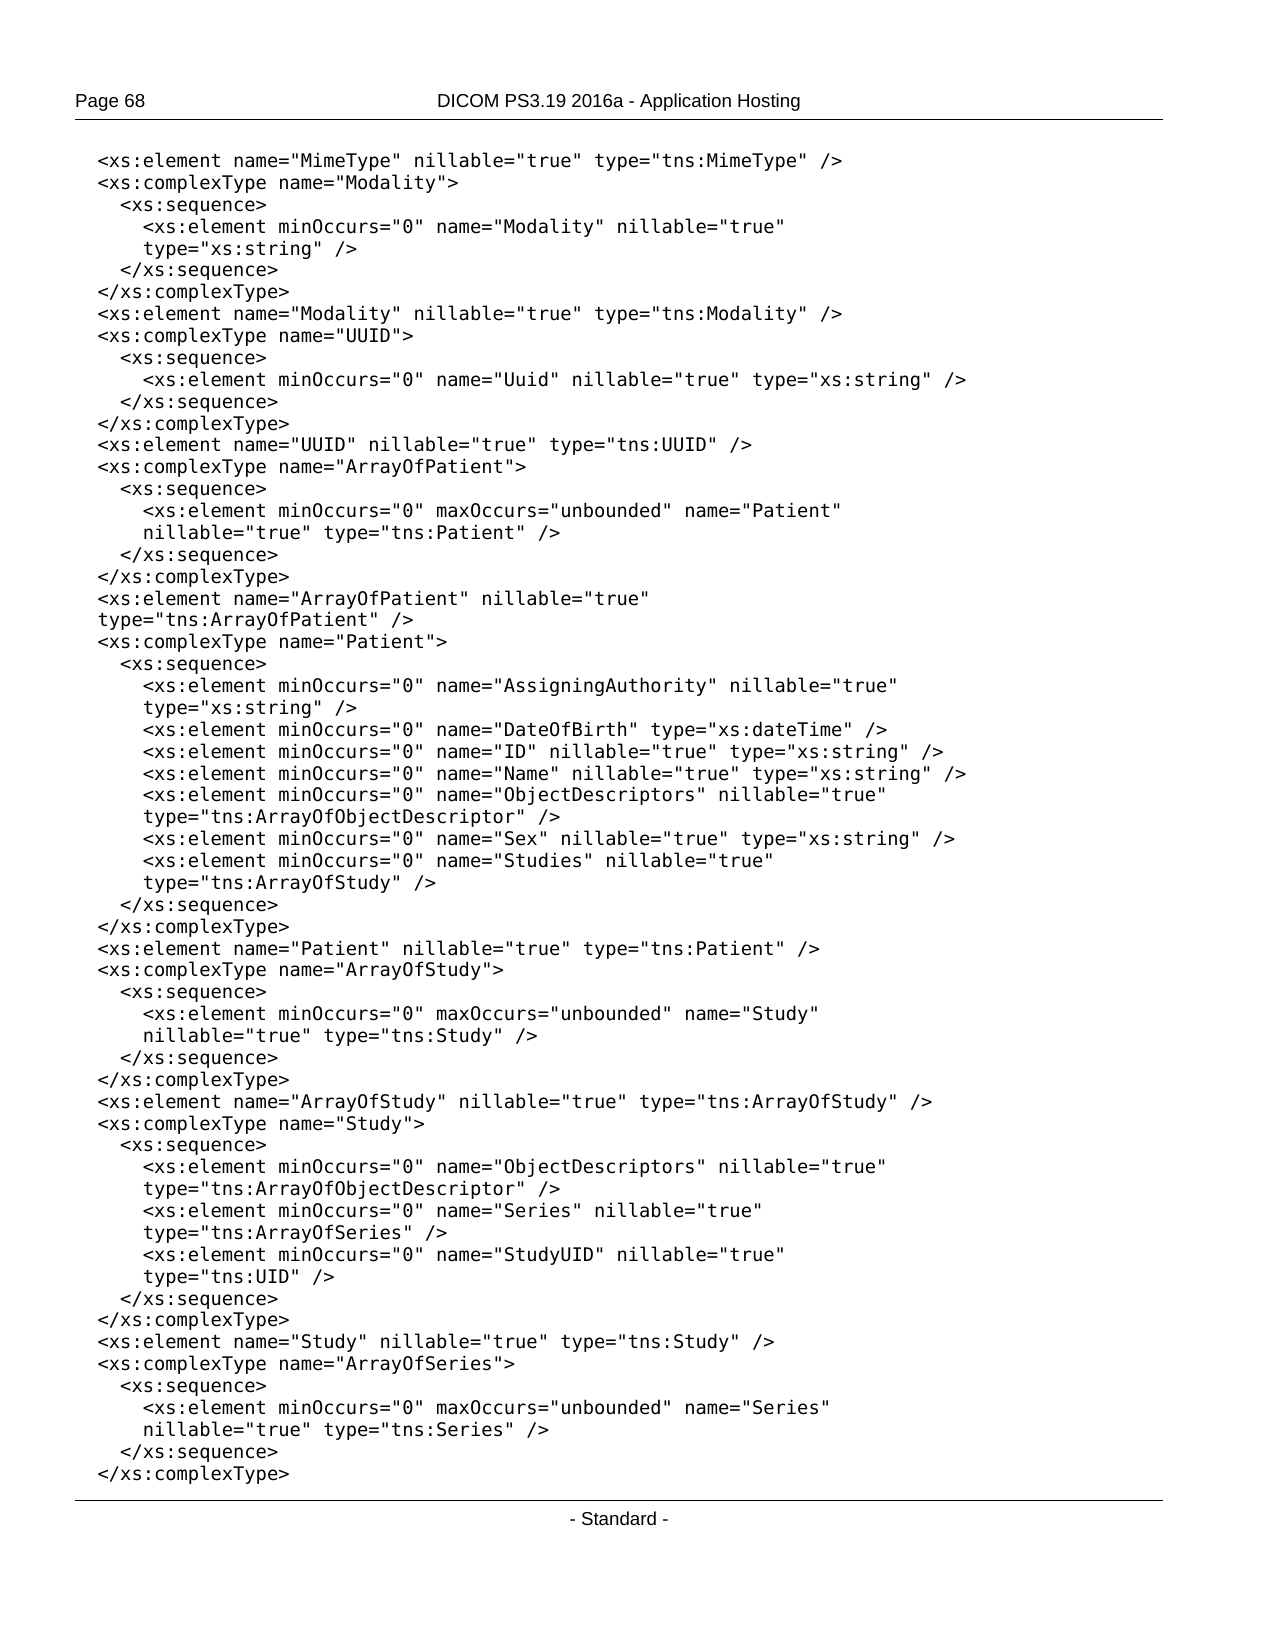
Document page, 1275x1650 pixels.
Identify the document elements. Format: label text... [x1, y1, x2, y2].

text <xs:element name="MimeType" nillable="true" type="tns:MimeType" /> <xs:complexType name="Modality"> <xs:sequence> <xs:element minOccurs="0" name="Modality" nillable="true" type="xs:string" /> </xs:sequence> </xs:complexType> <xs:element name="Modality" nillable="true" type="tns:Modality" /> <xs:complexType name="UUID"> <xs:sequence> <xs:element minOccurs="0" name="Uuid" nillable="true" type="xs:string" /> </xs:sequence> </xs:complexType> <xs:element name="UUID" nillable="true" type="tns:UUID" /> <xs:complexType name="ArrayOfPatient"> <xs:sequence> <xs:element minOccurs="0" maxOccurs="unbounded" name="Patient" nillable="true" type="tns:Patient" /> </xs:sequence> </xs:complexType> <xs:element name="ArrayOfPatient" nillable="true" type="tns:ArrayOfPatient" /> <xs:complexType name="Patient"> <xs:sequence> <xs:element minOccurs="0" name="AssigningAuthority" nillable="true" type="xs:string" /> <xs:element minOccurs="0" name="DateOfBirth" type="xs:dateTime" /> <xs:element minOccurs="0" name="ID" nillable="true" type="xs:string" /> <xs:element minOccurs="0" name="Name" nillable="true" type="xs:string" /> <xs:element minOccurs="0" name="ObjectDescriptors" nillable="true" type="tns:ArrayOfObjectDescriptor" /> <xs:element minOccurs="0" name="Sex" nillable="true" type="xs:string" /> <xs:element minOccurs="0" name="Studies" nillable="true" type="tns:ArrayOfStudy" /> </xs:sequence> </xs:complexType> <xs:element name="Patient" nillable="true" type="tns:Patient" /> <xs:complexType name="ArrayOfStudy"> <xs:sequence> <xs:element minOccurs="0" maxOccurs="unbounded" name="Study" nillable="true" type="tns:Study" /> </xs:sequence> </xs:complexType> <xs:element name="ArrayOfStudy" nillable="true" type="tns:ArrayOfStudy" /> <xs:complexType name="Study"> <xs:sequence> <xs:element minOccurs="0" name="ObjectDescriptors" nillable="true" type="tns:ArrayOfObjectDescriptor" /> <xs:element minOccurs="0" name="Series" nillable="true" type="tns:ArrayOfSeries" /> <xs:element minOccurs="0" name="StudyUID" nillable="true" type="tns:UID" /> </xs:sequence> </xs:complexType> <xs:element name="Study" nillable="true" type="tns:Study" /> <xs:complexType name="ArrayOfSeries"> <xs:sequence> <xs:element minOccurs="0" maxOccurs="unbounded" name="Series" nillable="true" type="tns:Series" /> </xs:sequence> </xs:complexType> [75, 150, 1162, 1484]
